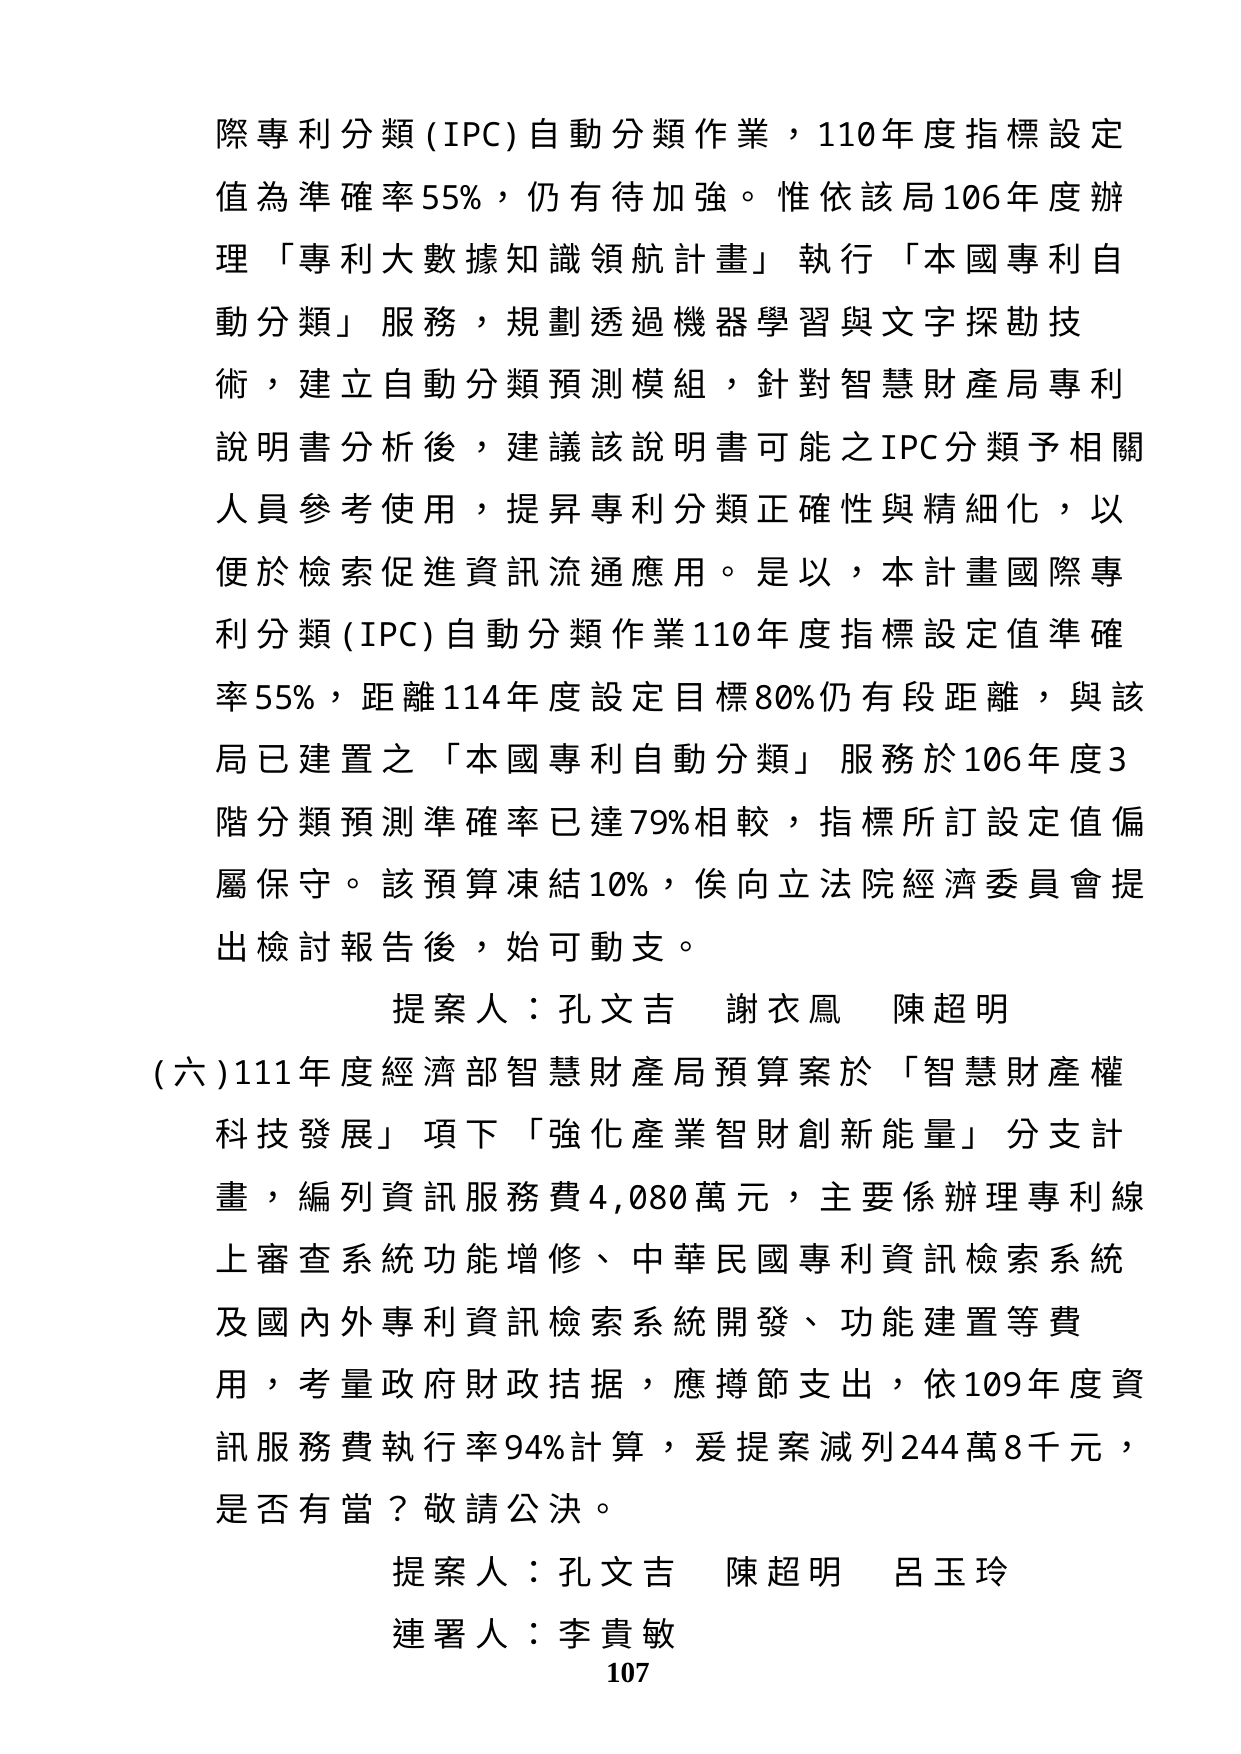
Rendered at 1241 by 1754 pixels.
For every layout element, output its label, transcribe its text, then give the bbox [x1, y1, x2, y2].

text 提案人：孔文吉 謝衣鳯 陳超明 [378, 966, 1148, 1028]
text (六)111年度經濟部智慧財產局預算案於「智慧財產權科技發展」項下「強化產業智財創新能量」分支計畫，編列資訊服務費4,080萬元，主要係辦理專利線上審查系統功能增修、中華民國專利資訊檢索系統及國內外專利資訊檢索系統開發、功能建置等費用，考量政府財政拮据，應撙節支出，依109年度資訊服務費執行率94%計算，爰提案減列244萬8千元，是否有當？敬請公決。 [140, 1028, 1148, 1528]
text 際專利分類(IPC)自動分類作業，110年度指標設定值為準確率55%，仍有待加強。惟依該局106年度辦理「專利大數據知識領航計畫」執行「本國專利自動分類」服務，規劃透過機器學習與文字探勘技術，建立自動分類預測模組，針對智慧財產局專利說明書分析後，建議該說明書可能之IPC分類予相關人員參考使用，提昇專利分類正確性與精細化，以便於檢索促進資訊流通應用。是以，本計畫國際專利分類(IPC)自動分類作業110年度指標設定值準確率55%，距離114年度設定目標80%仍有段距離，與該局已建置之「本國專利自動分類」服務於106年度3階分類預測準確率已達79%相較，指標所訂設定值偏屬保守。該預算凍結10%，俟向立法院經濟委員會提出檢討報告後，始可動支。 [140, 91, 1148, 966]
text 連署人：李貴敏 [378, 1591, 1148, 1653]
text 提案人：孔文吉 陳超明 呂玉玲 [378, 1528, 1148, 1591]
